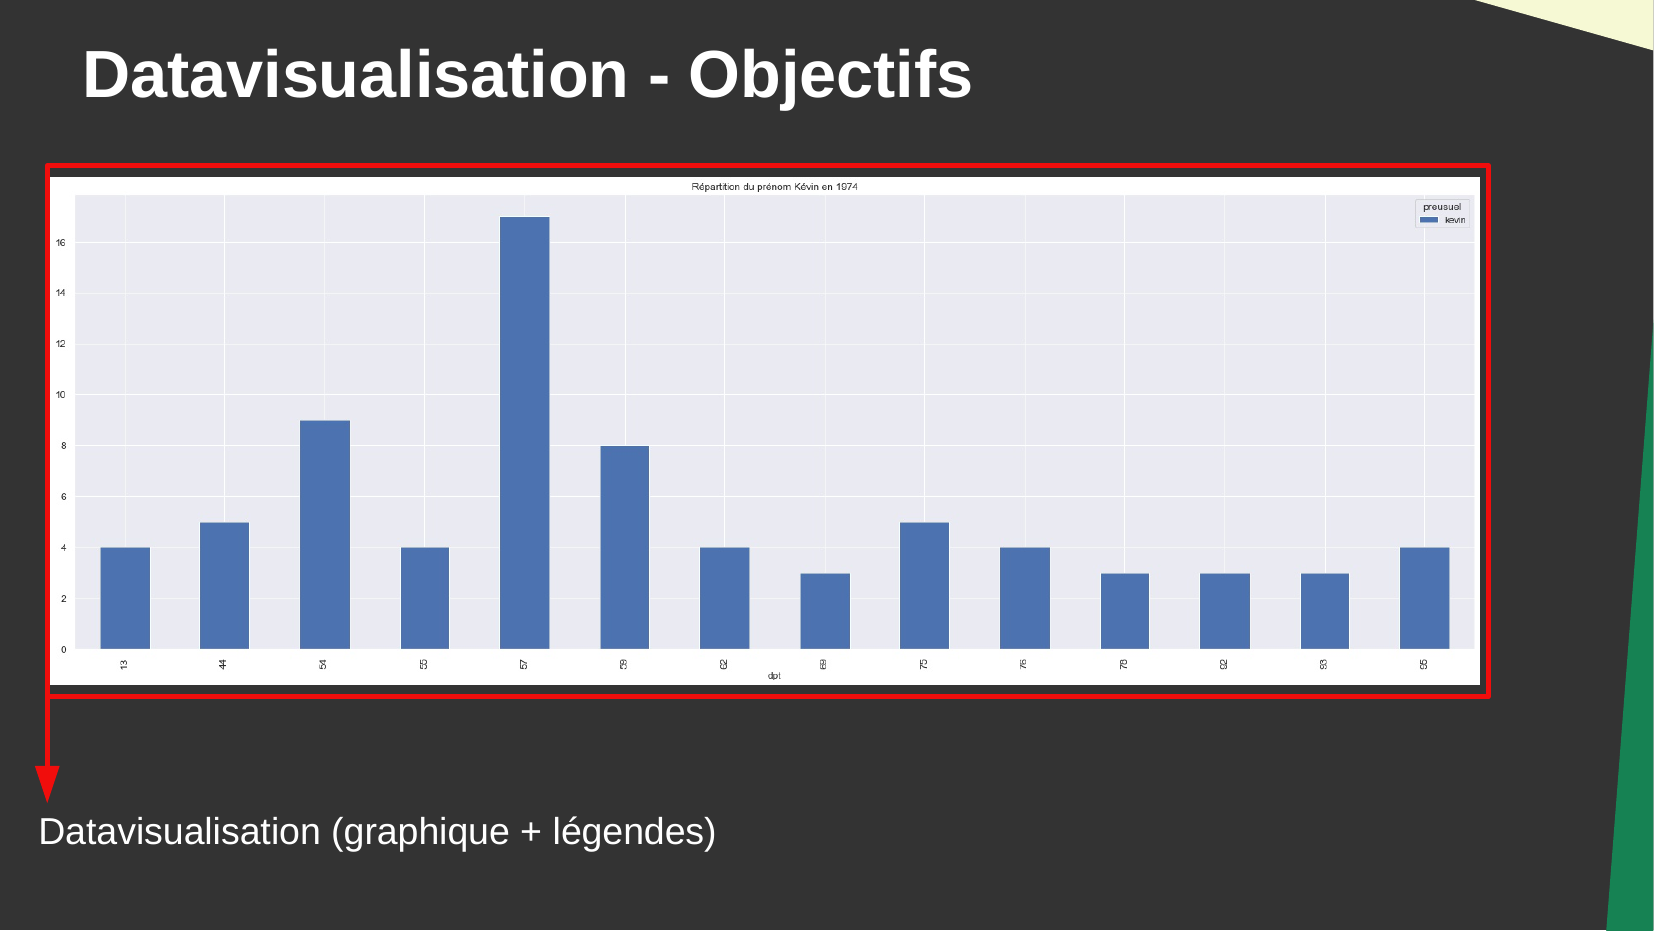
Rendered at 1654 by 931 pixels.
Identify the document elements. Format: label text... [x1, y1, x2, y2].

picture [50, 177, 1480, 686]
title Datavisualisation - Objectifs [82, 37, 1571, 122]
text_box Datavisualisation (graphique + légendes) [23, 803, 733, 860]
text_box [1474, 0, 1654, 51]
text_box [1606, 313, 1654, 931]
